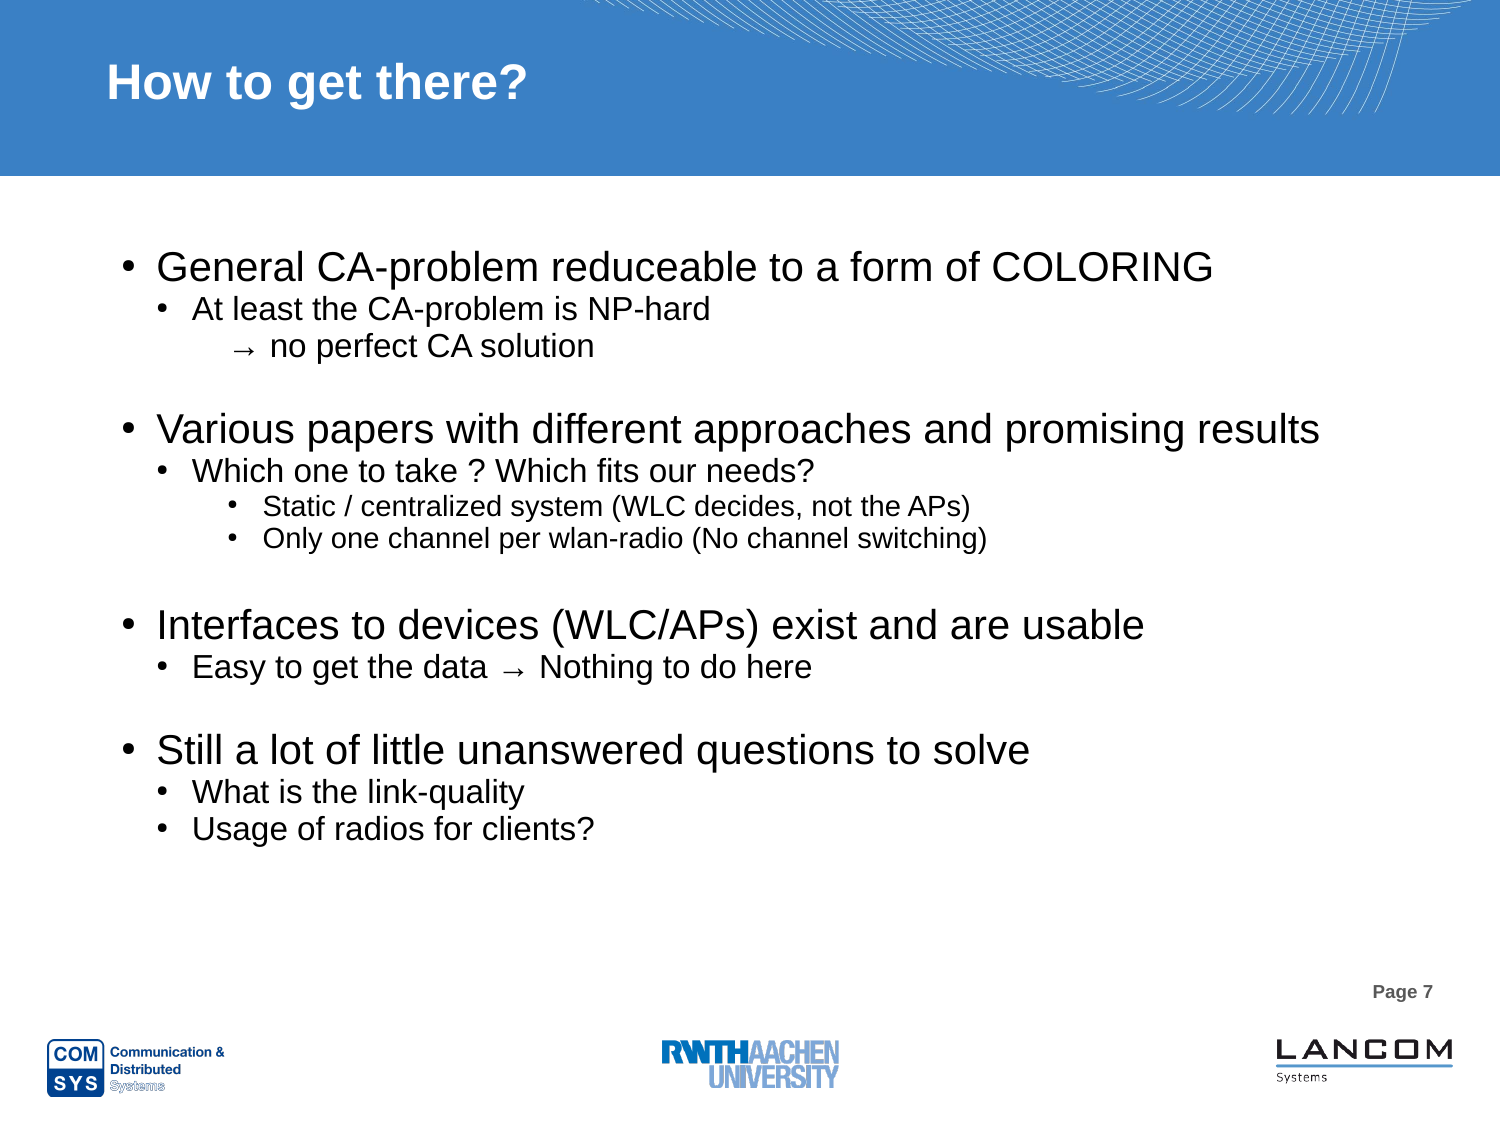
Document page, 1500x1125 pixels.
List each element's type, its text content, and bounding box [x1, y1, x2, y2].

picture [1275, 1039, 1453, 1084]
title How to get there? [106, 35, 1176, 110]
picture [0, 0, 1500, 176]
text_box General CA-problem reduceable to a form of COLORING At least the CA-problem is NP-hard → no perfect CA solution Various papers with different approaches and promising results Which one to take ? Which fits our needs? Static / centralized system (WLC decides, not the APs) Only one channel per wlan-radio (No channel switching) Interfaces to devices (WLC/APs) exist and are usable Easy to get the data → Nothing to do here Still a lot of little unanswered questions to solve What is the link-quality Usage of radios for clients? [106, 236, 1347, 856]
